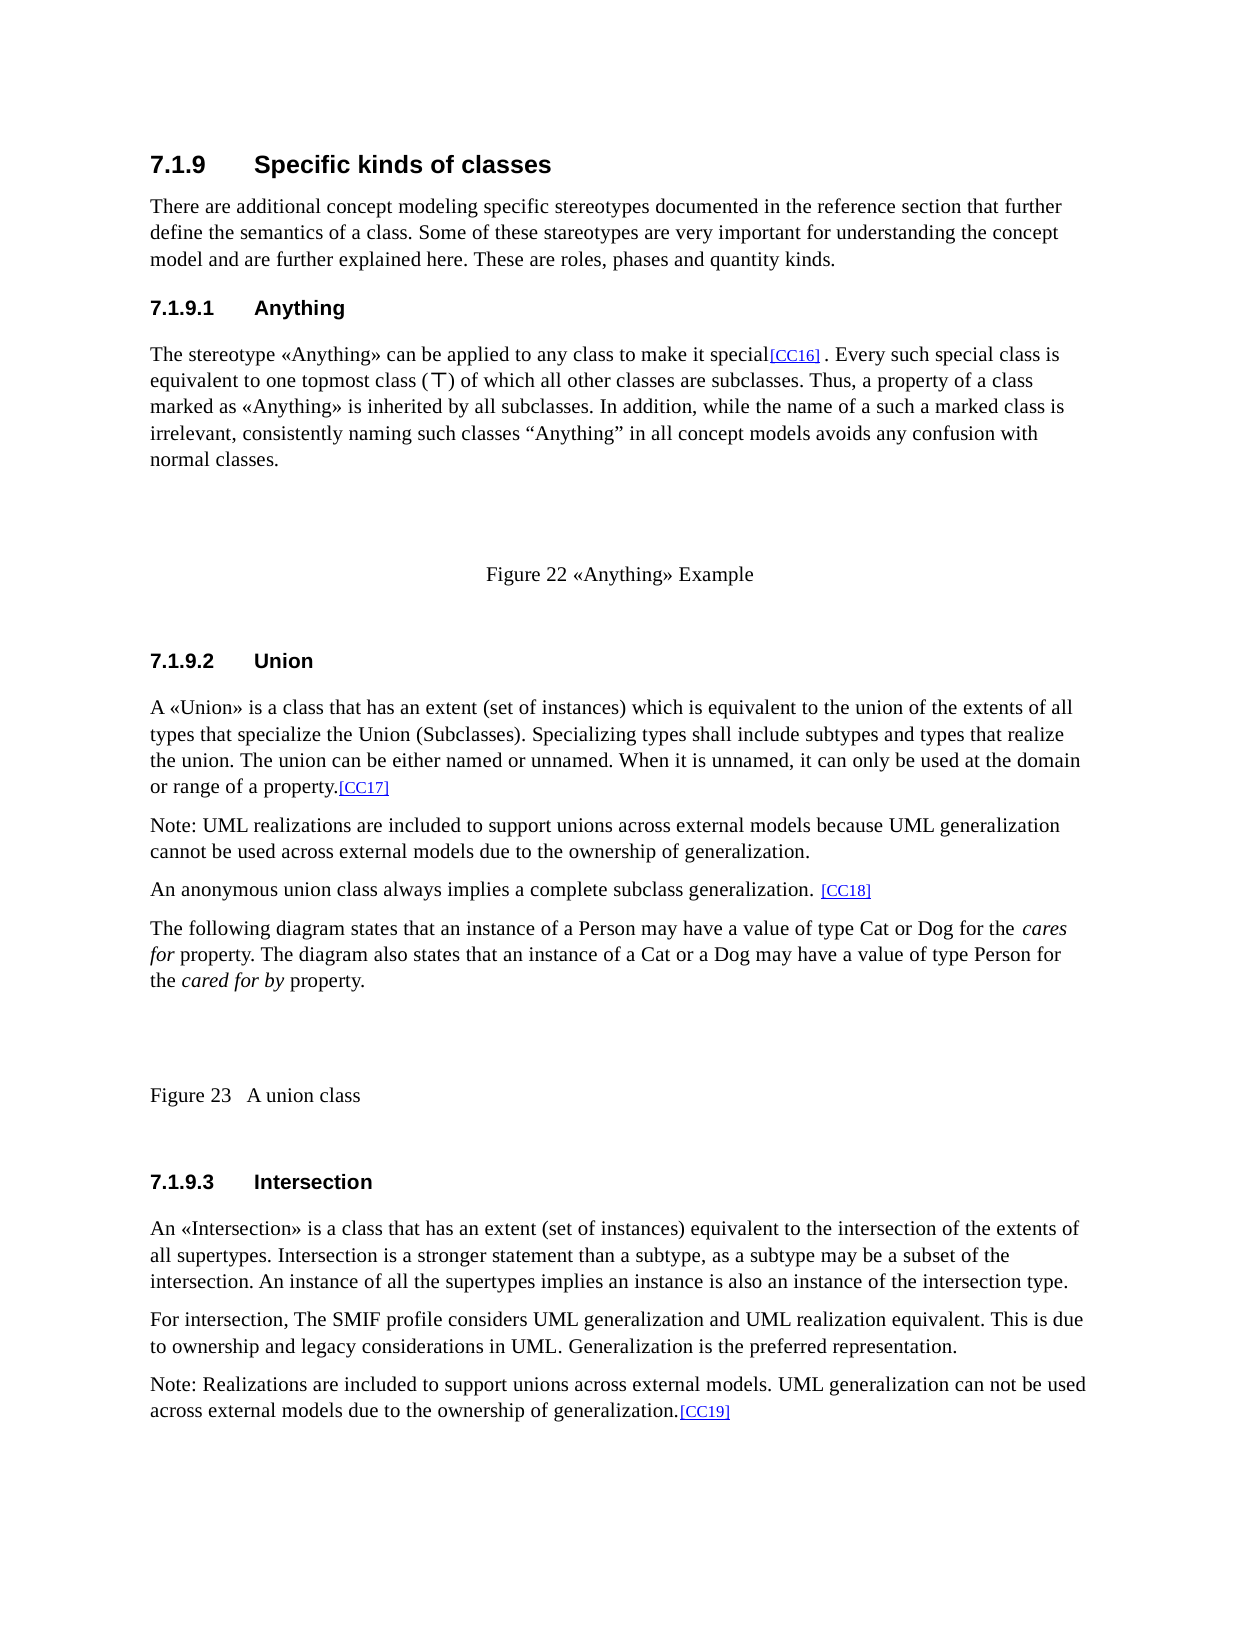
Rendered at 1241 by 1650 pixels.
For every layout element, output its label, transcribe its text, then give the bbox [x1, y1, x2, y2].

subtitle Intersection [150, 1170, 1090, 1194]
text The stereotype «Anything» can be applied to any class to make it special[CC16] . Every such special class is equivalent to one topmost class (⊤) of which all other classes are subclasses. Thus, a property of a class marked as «Anything» is inherited by all subclasses. In addition, while the name of a such a marked class is irrelevant, consistently naming such classes “Anything” in all concept models avoids any confusion with normal classes. [150, 341, 1090, 471]
text Figure 23 A union class [150, 1083, 1090, 1107]
subtitle Anything [150, 295, 1090, 319]
subtitle Union [150, 649, 1090, 673]
text An anonymous union class always implies a complete subclass generalization. [CC18] [150, 877, 1090, 901]
text An «Intersection» is a class that has an extent (set of instances) equivalent to the intersection of the extents of all supertypes. Intersection is a stronger statement than a subtype, as a subtype may be a subset of the intersection. An instance of all the supertypes implies an instance is also an instance of the intersection type. [150, 1216, 1090, 1293]
text Figure 22 «Anything» Example [150, 562, 1090, 586]
text The following diagram states that an instance of a Person may have a value of type Cat or Dog for the cares for property. The diagram also states that an instance of a Cat or a Dog may have a value of type Person for the cared for by property. [150, 915, 1090, 992]
text A «Union» is a class that has an extent (set of instances) which is equivalent to the union of the extents of all types that specialize the Union (Subclasses). Specializing types shall include subtypes and types that realize the union. The union can be either named or unnamed. When it is unnamed, it can only be used at the domain or range of a property.[CC17] [150, 695, 1090, 798]
text For intersection, The SMIF profile considers UML generalization and UML realization equivalent. This is due to ownership and legacy considerations in UML. Generalization is the preferred representation. [150, 1307, 1090, 1358]
subtitle Specific kinds of classes [150, 150, 1090, 179]
text Note: UML realizations are included to support unions across external models because UML generalization cannot be used across external models due to the ownership of generalization. [150, 812, 1090, 863]
text Note: Realizations are included to support unions across external models. UML generalization can not be used across external models due to the ownership of generalization.[CC19] [150, 1372, 1090, 1422]
text There are additional concept modeling specific stereotypes documented in the reference section that further define the semantics of a class. Some of these stareotypes are very important for understanding the concept model and are further explained here. These are roles, phases and quantity kinds. [150, 194, 1090, 271]
